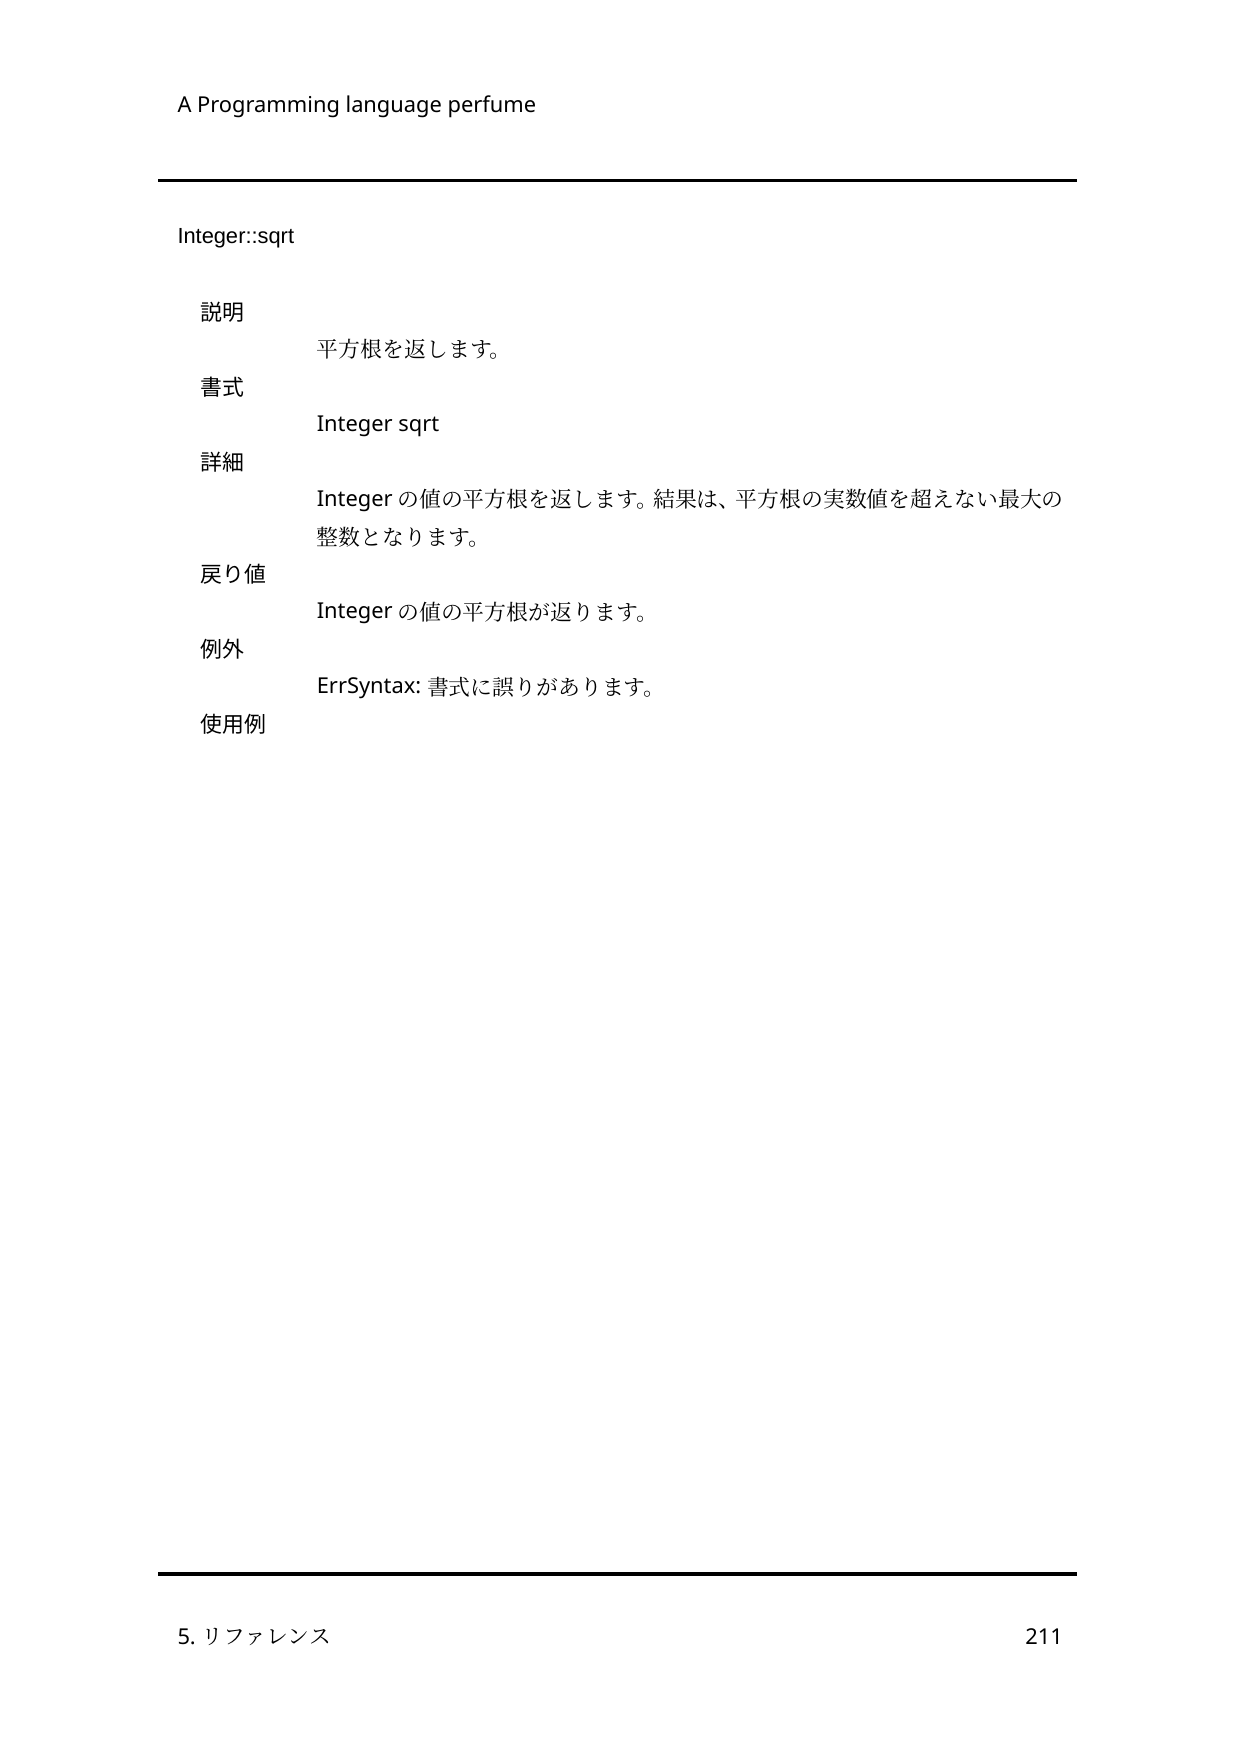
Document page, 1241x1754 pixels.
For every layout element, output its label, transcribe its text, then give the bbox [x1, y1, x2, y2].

table_cell Integerの値の平方根が返ります。 [317, 554, 1063, 629]
table_cell 書式 [200, 367, 317, 442]
table_cell 使用例 [200, 704, 317, 779]
table_cell Integer sqrt [317, 367, 1063, 442]
table_header 説明 [200, 292, 317, 367]
table_header 平方根を返します。 [317, 292, 1063, 367]
table_cell 戻り値 [200, 554, 317, 629]
table_cell Integerの値の平方根を返します。結果は、平方根の実数値を超えない最大の整数となります。 [317, 442, 1063, 554]
table_cell 詳細 [200, 442, 317, 554]
table_cell ErrSyntax: 書式に誤りがあります。 [317, 629, 1063, 704]
table_cell [317, 704, 1063, 779]
table_cell 例外 [200, 629, 317, 704]
subtitle Integer::sqrt [177, 217, 1063, 254]
